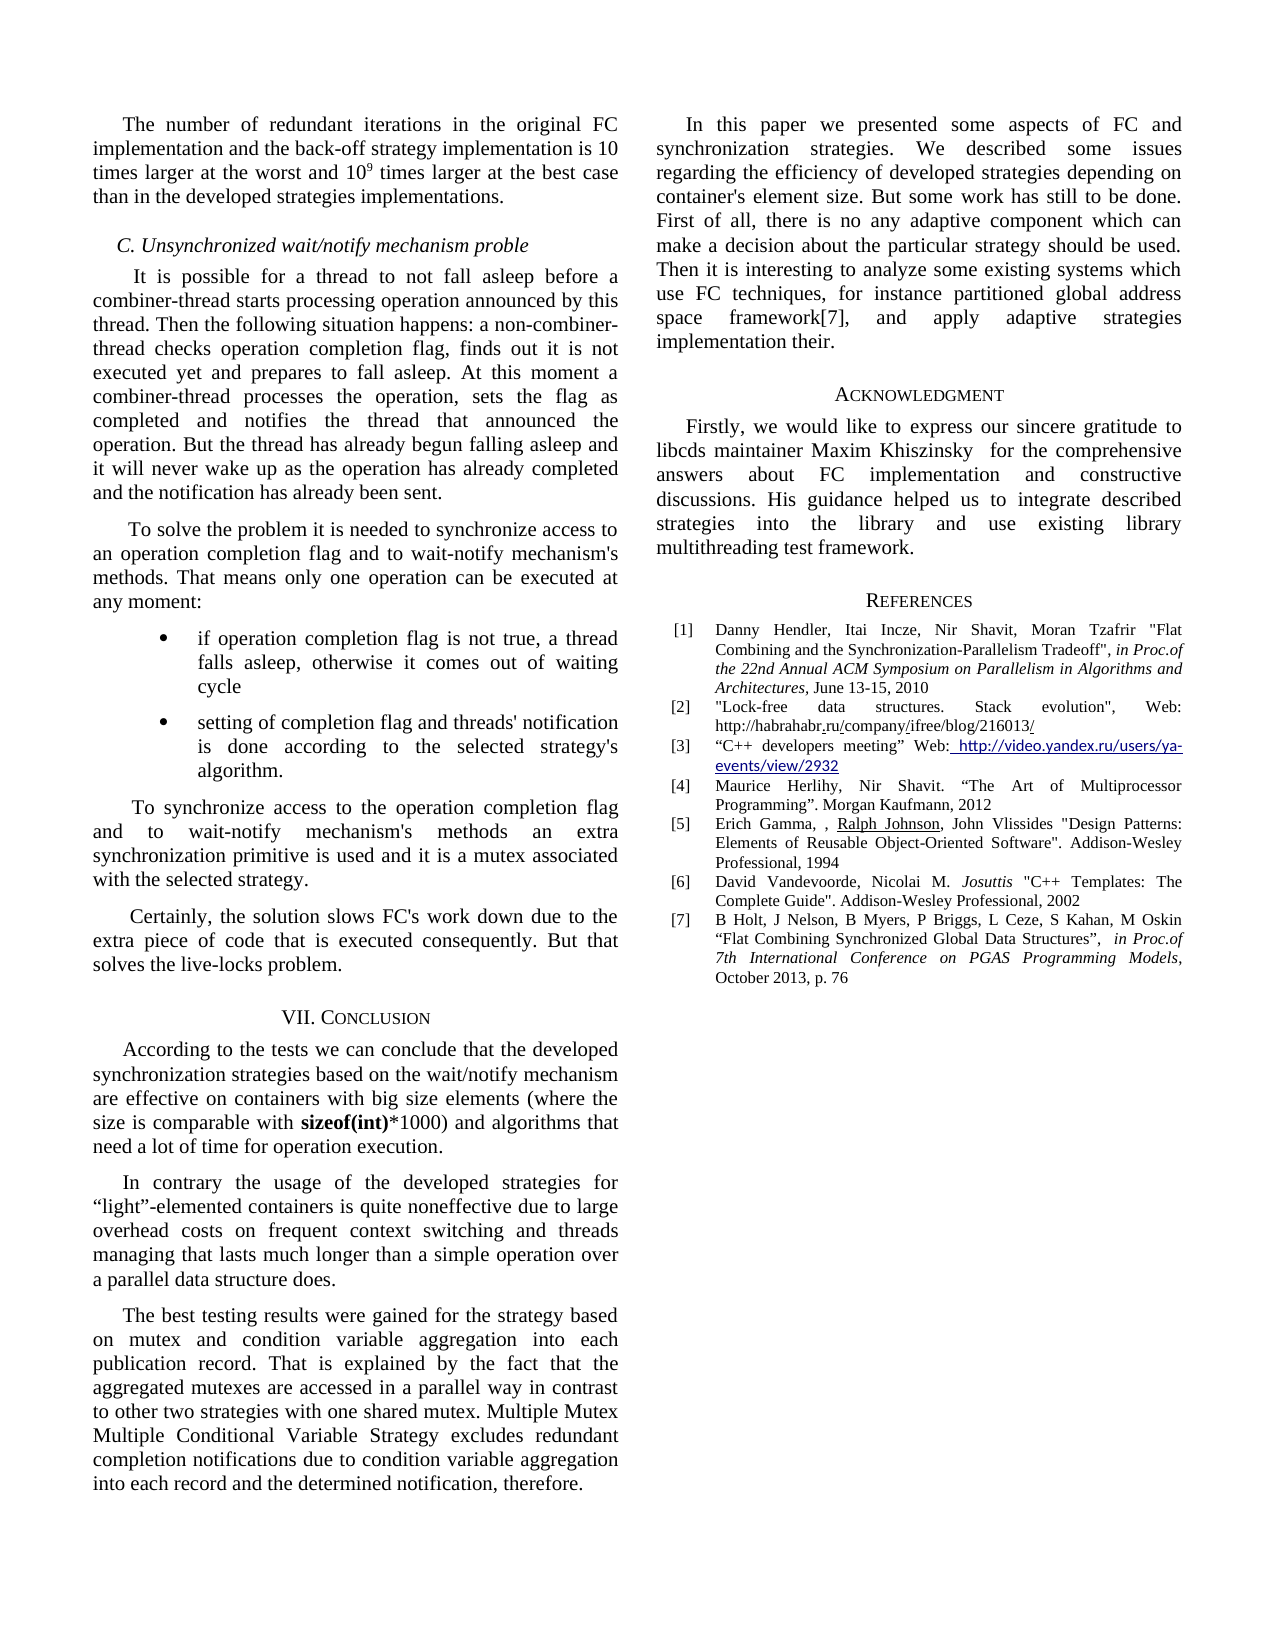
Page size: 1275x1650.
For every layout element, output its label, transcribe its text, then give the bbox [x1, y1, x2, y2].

list B Holt, J Nelson, B Myers, P Briggs, L Ceze, S Kahan, M Oskin “Flat Combining Synchronized Global Data Structures”, in Proc.of 7th International Conference on PGAS Programming Models, October 2013, p. 76 [671, 910, 1182, 987]
text It is possible for a thread to not fall asleep before a combiner-thread starts processing operation announced by this thread. Then the following situation happens: a non-combiner-thread checks operation completion flag, finds out it is not executed yet and prepares to fall asleep. At this moment a combiner-thread processes the operation, sets the flag as completed and notifies the thread that announced the operation. But the thread has already begun falling asleep and it will never wake up as the operation has already completed and the notification has already been sent. [93, 264, 619, 504]
list setting of completion flag and threads' notification is done according to the selected strategy's algorithm. [160, 710, 619, 782]
text In this paper we presented some aspects of FC and synchronization strategies. We described some issues regarding the efficiency of developed strategies depending on container's element size. But some work has still to be done. First of all, there is no any adaptive component which can make a decision about the particular strategy should be used. Then it is interesting to analyze some existing systems which use FC techniques, for instance partitioned global address space framework[7], and apply adaptive strategies implementation their. [656, 112, 1182, 353]
text Firstly, we would like to express our sincere gratitude to libcds maintainer Maxim Khiszinsky for the comprehensive answers about FC implementation and constructive discussions. His guidance helped us to integrate described strategies into the library and use existing library multithreading test framework. [656, 414, 1182, 559]
text C. Unsynchronized wait/notify mechanism proble [93, 233, 619, 257]
list "Lock-free data structures. Stack evolution", Web: http://habrahabr.ru/company/ifree/blog/216013/ [671, 697, 1182, 735]
text In contrary the usage of the developed strategies for “light”-elemented containers is quite noneffective due to large overhead costs on frequent context switching and threads managing that lasts much longer than a simple operation over a parallel data structure does. [93, 1170, 619, 1291]
text To solve the problem it is needed to synchronize access to an operation completion flag and to wait-notify mechanism's methods. That means only one operation can be executed at any moment: [93, 517, 619, 613]
text To synchronize access to the operation completion flag and to wait-notify mechanism's methods an extra synchronization primitive is used and it is a mutex associated with the selected strategy. [93, 795, 619, 891]
list Maurice Herlihy, Nir Shavit. “The Art of Multiprocessor Programming”. Morgan Kaufmann, 2012 [671, 776, 1182, 814]
list Erich Gamma, , Ralph Johnson, John Vlissides "Design Patterns: Elements of Reusable Object-Oriented Software". Addison-Wesley Professional, 1994 [671, 814, 1182, 872]
list “C++ developers meeting” Web: http://video.yandex.ru/users/ya-events/view/2932 [671, 735, 1182, 776]
text According to the tests we can conclude that the developed synchronization strategies based on the wait/notify mechanism are effective on containers with big size elements (where the size is comparable with sizeof(int)*1000) and algorithms that need a lot of time for operation execution. [93, 1037, 619, 1158]
text VII. Conclusion [93, 1005, 619, 1029]
list David Vandevoorde, Nicolai M. Josuttis "C++ Templates: The Complete Guide". Addison-Wesley Professional, 2002 [671, 872, 1182, 910]
list if operation completion flag is not true, a thread falls asleep, otherwise it comes out of waiting cycle [160, 626, 619, 698]
text The number of redundant iterations in the original FC implementation and the back-off strategy implementation is 10 times larger at the worst and 109 times larger at the best case than in the developed strategies implementations. [93, 112, 619, 208]
text The best testing results were gained for the strategy based on mutex and condition variable aggregation into each publication record. That is explained by the fact that the aggregated mutexes are accessed in a parallel way in contrast to other two strategies with one shared mutex. Multiple Mutex Multiple Conditional Variable Strategy excludes redundant completion notifications due to condition variable aggregation into each record and the determined notification, therefore. [93, 1303, 619, 1495]
text Acknowledgment [656, 382, 1182, 406]
list Danny Hendler, Itai Incze, Nir Shavit, Moran Tzafrir "Flat Combining and the Synchronization-Parallelism Tradeoff", in Proc.of the 22nd Annual ACM Symposium on Parallelism in Algorithms and Architectures, June 13-15, 2010 [674, 620, 1182, 697]
text Certainly, the solution slows FC's work down due to the extra piece of code that is executed consequently. But that solves the live-locks problem. [93, 904, 619, 976]
text References [656, 588, 1182, 612]
